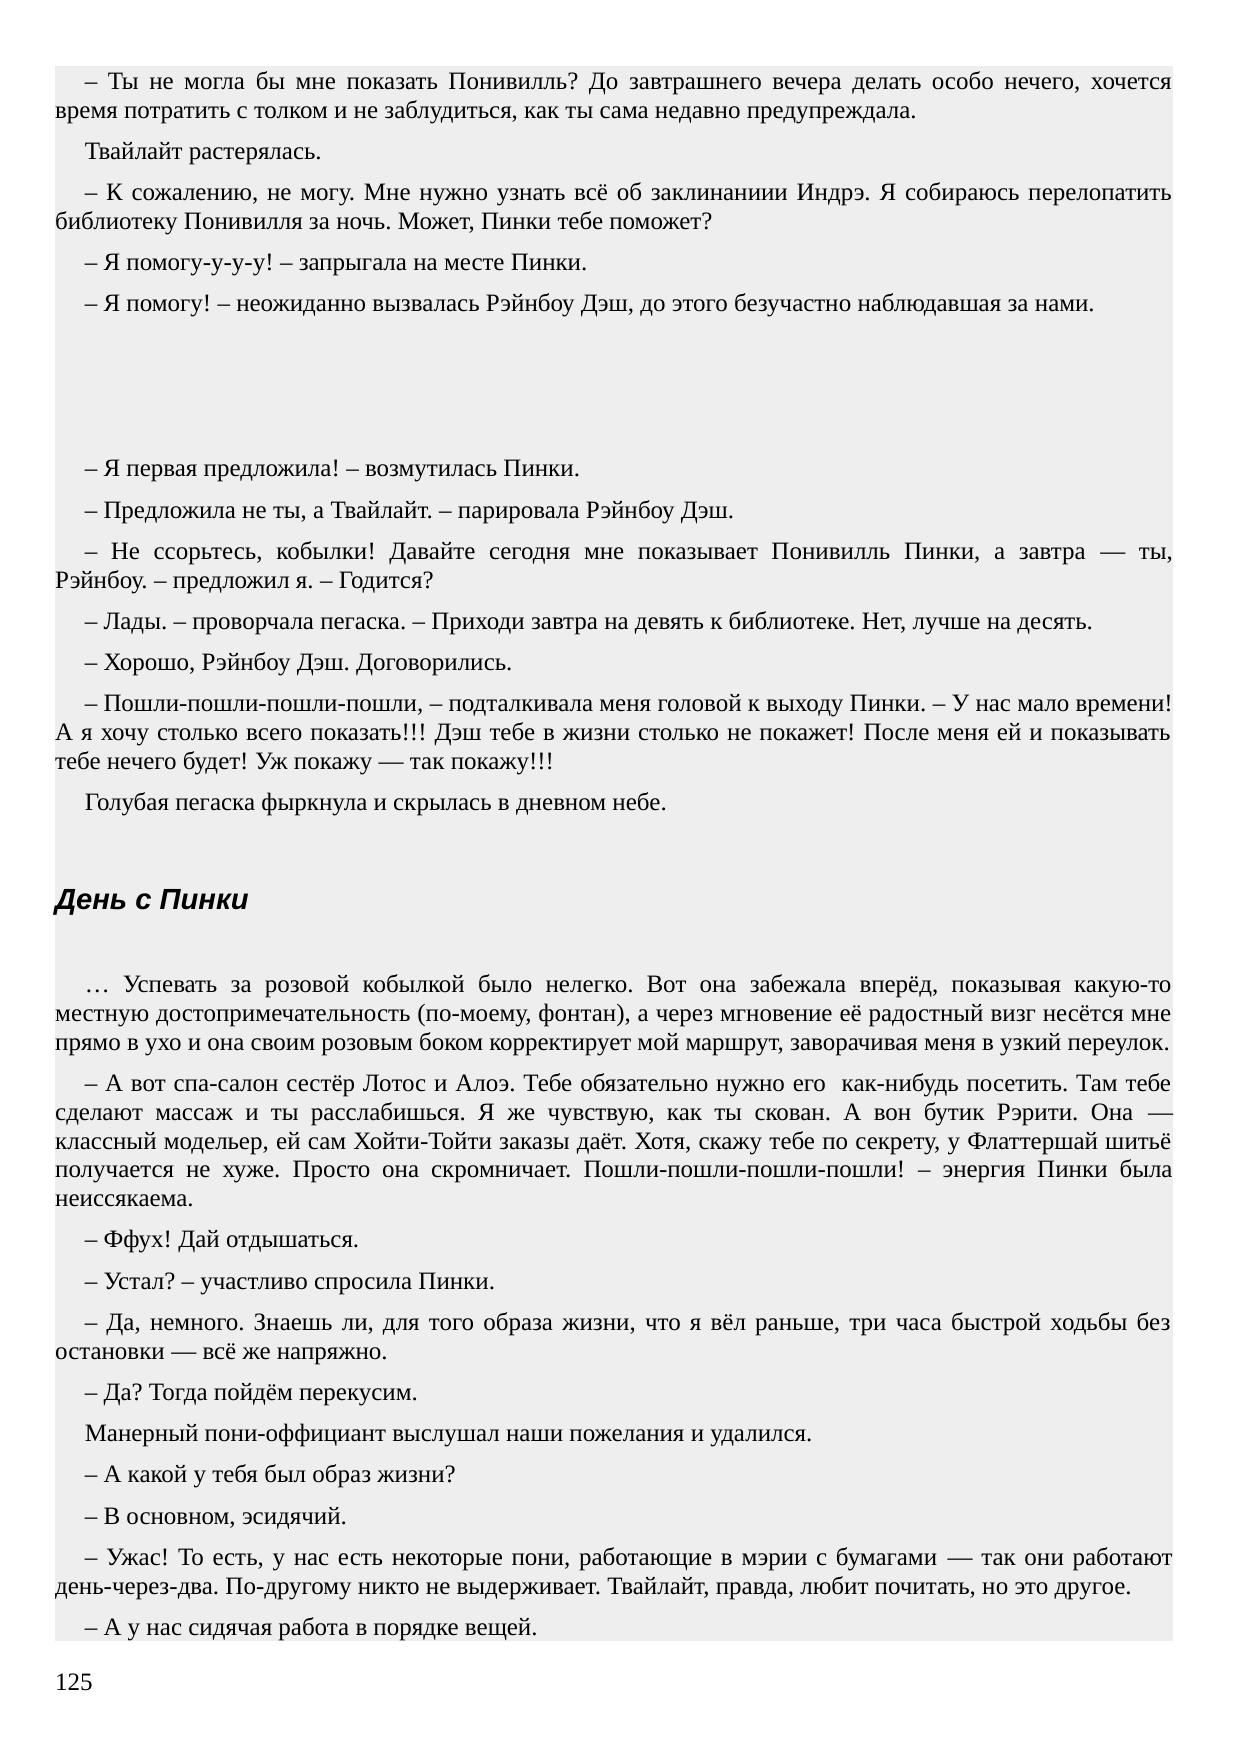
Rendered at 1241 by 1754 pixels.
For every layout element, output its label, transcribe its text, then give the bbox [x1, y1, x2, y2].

text – Ты не могла бы мне показать Понивилль? До завтрашнего вечера делать особо нечего, хочется время потратить с толком и не заблудиться, как ты сама недавно предупреждала. [55, 66, 1173, 123]
text – Да? Тогда пойдём перекусим. [55, 1377, 1173, 1406]
text – Устал? – участливо спросила Пинки. [55, 1266, 1173, 1294]
text – К сожалению, не могу. Мне нужно узнать всё об заклинаниии Индрэ. Я собираюсь перелопатить библиотеку Понивилля за ночь. Может, Пинки тебе поможет? [55, 177, 1173, 235]
text – Ужас! То есть, у нас есть некоторые пони, работающие в мэрии с бумагами — так они работают день-через-два. По-другому никто не выдерживает. Твайлайт, правда, любит почитать, но это другое. [55, 1542, 1173, 1599]
text – Не ссорьтесь, кобылки! Давайте сегодня мне показывает Понивилль Пинки, а завтра — ты, Рэйнбоу. – предложил я. – Годится? [55, 536, 1173, 593]
text – Ффух! Дай отдышаться. [55, 1224, 1173, 1253]
text Твайлайт растерялась. [55, 136, 1173, 165]
text – Да, немного. Знаешь ли, для того образа жизни, что я вёл раньше, три часа быстрой ходьбы без остановки — всё же напряжно. [55, 1307, 1173, 1364]
text – Я первая предложила! – возмутилась Пинки. [55, 453, 1173, 482]
text Голубая пегаска фыркнула и скрылась в дневном небе. [55, 787, 1173, 816]
text – Я помогу-у-у-у! – запрыгала на месте Пинки. [55, 247, 1173, 276]
subtitle День с Пинки [55, 882, 1173, 916]
text – А у нас сидячая работа в порядке вещей. [55, 1612, 1173, 1641]
text – А какой у тебя был образ жизни? [55, 1459, 1173, 1488]
text – Хорошо, Рэйнбоу Дэш. Договорились. [55, 647, 1173, 676]
text – Предложила не ты, а Твайлайт. – парировала Рэйнбоу Дэш. [55, 495, 1173, 523]
text Манерный пони-оффициант выслушал наши пожелания и удалился. [55, 1418, 1173, 1447]
text … Успевать за розовой кобылкой было нелегко. Вот она забежала вперёд, показывая какую-то местную достопримечательность (по-моему, фонтан), а через мгновение её радостный визг несётся мне прямо в ухо и она своим розовым боком корректирует мой маршрут, заворачивая меня в узкий переулок. [55, 969, 1173, 1056]
text – В основном, эсидячий. [55, 1501, 1173, 1529]
text – Я помогу! – неожиданно вызвалась Рэйнбоу Дэш, до этого безучастно наблюдавшая за нами. [55, 288, 1173, 317]
text – Пошли-пошли-пошли-пошли, – подталкивала меня головой к выходу Пинки. – У нас мало времени! А я хочу столько всего показать!!! Дэш тебе в жизни столько не покажет! После меня ей и показывать тебе нечего будет! Уж покажу — так покажу!!! [55, 688, 1173, 775]
text – Лады. – проворчала пегаска. – Приходи завтра на девять к библиотеке. Нет, лучше на десять. [55, 606, 1173, 635]
text – А вот спа-салон сестёр Лотос и Алоэ. Тебе обязательно нужно его как-нибудь посетить. Там тебе сделают массаж и ты расслабишься. Я же чувствую, как ты скован. А вон бутик Рэрити. Она — классный модельер, ей сам Хойти-Тойти заказы даёт. Хотя, скажу тебе по секрету, у Флаттершай шитьё получается не хуже. Просто она скромничает. Пошли-пошли-пошли-пошли! – энергия Пинки была неиссякаема. [55, 1068, 1173, 1212]
